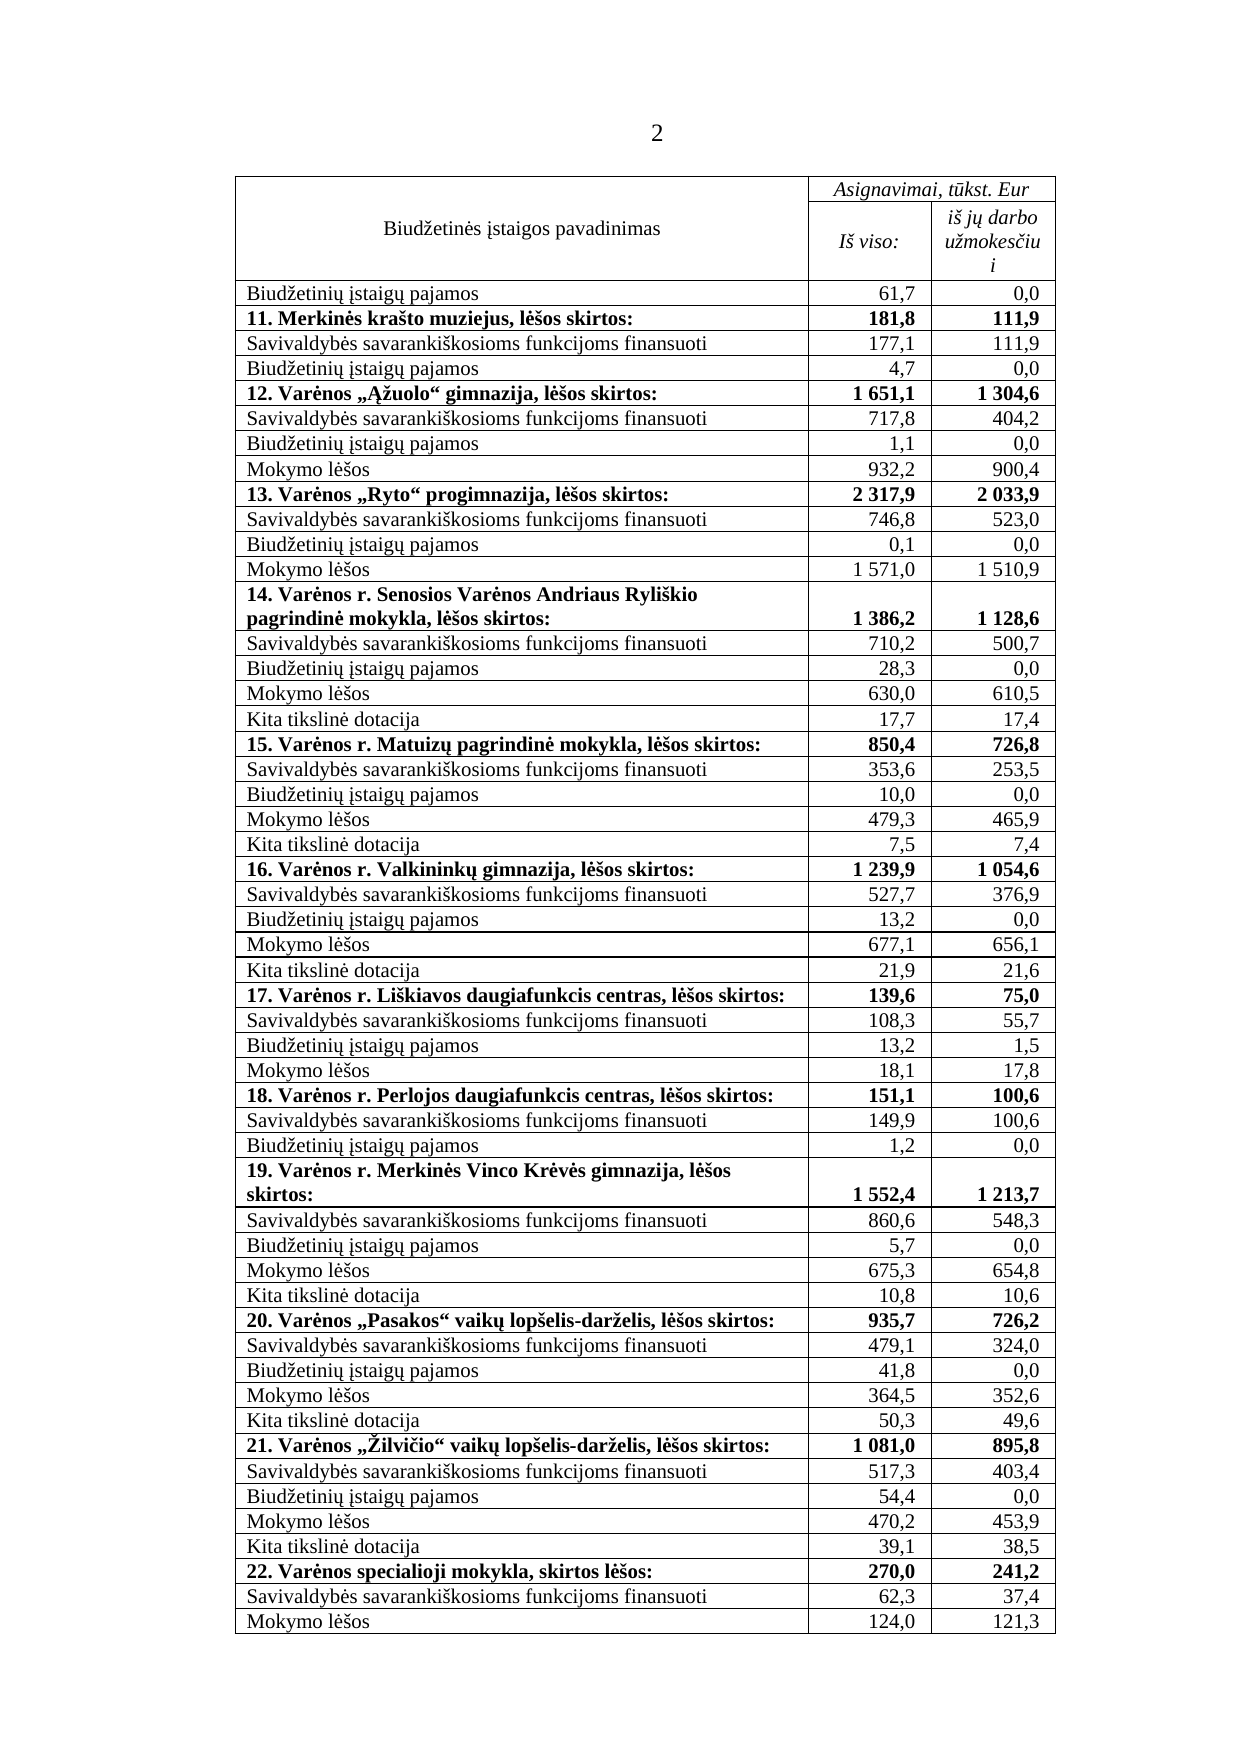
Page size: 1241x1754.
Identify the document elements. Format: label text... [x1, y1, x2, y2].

table_cell Biudžetinių įstaigų pajamos [236, 1133, 808, 1157]
table_cell [1056, 305, 1079, 330]
table_cell 0,1 [809, 532, 931, 556]
table_cell [1056, 330, 1079, 355]
table_cell 14. Varėnos r. Senosios Varėnos Andriaus Ryliškio pagrindinė mokykla, lėšos skirtos: [236, 582, 808, 630]
table_header Biudžetinės įstaigos pavadinimas [236, 177, 808, 280]
table_cell [1056, 906, 1079, 931]
table_cell 465,9 [932, 807, 1055, 831]
table_cell [1056, 1407, 1079, 1432]
table_cell Kita tikslinė dotacija [236, 706, 808, 731]
table_cell [1056, 355, 1079, 380]
table_cell [1056, 1558, 1079, 1583]
table_cell Mokymo lėšos [236, 1383, 808, 1407]
table_cell Kita tikslinė dotacija [236, 1283, 808, 1307]
table_cell 1 386,2 [809, 582, 931, 630]
table_cell 0,0 [932, 356, 1055, 380]
table_cell 151,1 [809, 1083, 931, 1107]
table_cell 111,9 [932, 306, 1055, 330]
table_header Asignavimai, tūkst. Eur [809, 177, 1055, 201]
table_cell 149,9 [809, 1108, 931, 1132]
table_cell 124,0 [809, 1609, 931, 1633]
table_cell Savivaldybės savarankiškosioms funkcijoms finansuoti [236, 882, 808, 906]
table_cell Kita tikslinė dotacija [236, 1534, 808, 1558]
table_cell [1056, 881, 1079, 906]
table_cell 717,8 [809, 406, 931, 430]
table_cell [1056, 982, 1079, 1007]
table_cell [1056, 806, 1079, 831]
table_cell 1 571,0 [809, 557, 931, 581]
table_cell 726,2 [932, 1308, 1055, 1332]
table_cell 1 213,7 [932, 1158, 1055, 1206]
table_cell 49,6 [932, 1408, 1055, 1432]
table_cell Kita tikslinė dotacija [236, 832, 808, 856]
table_cell Savivaldybės savarankiškosioms funkcijoms finansuoti [236, 507, 808, 531]
table_cell [1056, 1483, 1079, 1508]
table_cell 850,4 [809, 732, 931, 756]
table_cell Biudžetinių įstaigų pajamos [236, 281, 808, 305]
table_cell [1056, 1157, 1079, 1206]
table_cell 2 317,9 [809, 482, 931, 506]
table_cell 453,9 [932, 1509, 1055, 1533]
table_cell Biudžetinių įstaigų pajamos [236, 356, 808, 380]
table_cell Biudžetinių įstaigų pajamos [236, 782, 808, 806]
table_cell 4,7 [809, 356, 931, 380]
table_cell Mokymo lėšos [236, 1058, 808, 1082]
table_cell 100,6 [932, 1083, 1055, 1107]
table_cell 10,0 [809, 782, 931, 806]
table_cell Savivaldybės savarankiškosioms funkcijoms finansuoti [236, 1108, 808, 1132]
table_cell Savivaldybės savarankiškosioms funkcijoms finansuoti [236, 1008, 808, 1032]
table_cell 1 239,9 [809, 857, 931, 881]
table_cell 675,3 [809, 1258, 931, 1282]
table_cell [1056, 1458, 1079, 1483]
table_cell 1 304,6 [932, 381, 1055, 405]
table_cell 55,7 [932, 1008, 1055, 1032]
table_cell Mokymo lėšos [236, 681, 808, 705]
table_cell [1056, 255, 1079, 280]
table_cell 726,8 [932, 732, 1055, 756]
table_cell 17. Varėnos r. Liškiavos daugiafunkcis centras, lėšos skirtos: [236, 983, 808, 1007]
table_cell Savivaldybės savarankiškosioms funkcijoms finansuoti [236, 631, 808, 655]
table_cell 656,1 [932, 933, 1055, 956]
table_cell 100,6 [932, 1108, 1055, 1132]
table_cell 517,3 [809, 1459, 931, 1483]
table_cell [1056, 1533, 1079, 1558]
table_cell [1056, 280, 1079, 305]
table_cell Mokymo lėšos [236, 1509, 808, 1533]
table_cell 0,0 [932, 656, 1055, 680]
table_cell [1056, 1357, 1079, 1382]
table_cell [1056, 1583, 1079, 1608]
table_cell 10,8 [809, 1283, 931, 1307]
table_cell 19. Varėnos r. Merkinės Vinco Krėvės gimnazija, lėšos skirtos: [236, 1158, 808, 1206]
table_cell 677,1 [809, 933, 931, 956]
table_cell 111,9 [932, 331, 1055, 355]
table_cell 121,3 [932, 1609, 1055, 1633]
table_cell 22. Varėnos specialioji mokykla, skirtos lėšos: [236, 1559, 808, 1583]
table_cell 21,6 [932, 958, 1055, 982]
table_cell 0,0 [932, 532, 1055, 556]
table_cell 241,2 [932, 1559, 1055, 1583]
table_cell Mokymo lėšos [236, 933, 808, 956]
table_cell 479,1 [809, 1333, 931, 1357]
table_cell [1056, 430, 1079, 455]
table_cell [1056, 705, 1079, 731]
table_cell 1 510,9 [932, 557, 1055, 581]
table_cell Savivaldybės savarankiškosioms funkcijoms finansuoti [236, 1208, 808, 1232]
table_cell 17,8 [932, 1058, 1055, 1082]
table_cell 13,2 [809, 907, 931, 931]
table_cell 28,3 [809, 656, 931, 680]
table_cell [1056, 655, 1079, 680]
table_cell 75,0 [932, 983, 1055, 1007]
table_cell 470,2 [809, 1509, 931, 1533]
table_cell Mokymo lėšos [236, 1258, 808, 1282]
table_cell [1056, 1307, 1079, 1332]
table_cell 181,8 [809, 306, 931, 330]
table_cell 376,9 [932, 882, 1055, 906]
table_cell Savivaldybės savarankiškosioms funkcijoms finansuoti [236, 757, 808, 781]
table_cell [1056, 831, 1079, 856]
table_cell 38,5 [932, 1534, 1055, 1558]
table_cell 270,0 [809, 1559, 931, 1583]
table_cell 479,3 [809, 807, 931, 831]
table_cell 500,7 [932, 631, 1055, 655]
table_cell [1056, 731, 1079, 756]
table_cell 1 128,6 [932, 582, 1055, 630]
table_cell 353,6 [809, 757, 931, 781]
table_cell Biudžetinių įstaigų pajamos [236, 532, 808, 556]
table_cell 7,5 [809, 832, 931, 856]
table_cell [1056, 531, 1079, 556]
table_cell Biudžetinių įstaigų pajamos [236, 1358, 808, 1382]
table_cell 404,2 [932, 406, 1055, 430]
table_cell 17,7 [809, 706, 931, 731]
table_cell Savivaldybės savarankiškosioms funkcijoms finansuoti [236, 1584, 808, 1608]
table_cell 0,0 [932, 1233, 1055, 1257]
table_cell 1 651,1 [809, 381, 931, 405]
table_cell 177,1 [809, 331, 931, 355]
table_cell 1 081,0 [809, 1434, 931, 1457]
table_cell Biudžetinių įstaigų pajamos [236, 907, 808, 931]
table_cell Mokymo lėšos [236, 807, 808, 831]
table_cell 50,3 [809, 1408, 931, 1432]
table_cell [1056, 931, 1079, 956]
table_cell 62,3 [809, 1584, 931, 1608]
table_cell 352,6 [932, 1383, 1055, 1407]
table_cell Biudžetinių įstaigų pajamos [236, 656, 808, 680]
table_cell 860,6 [809, 1208, 931, 1232]
table_cell 0,0 [932, 907, 1055, 931]
table_cell iš jų darbo užmokesčiui [932, 202, 1055, 280]
table_cell 108,3 [809, 1008, 931, 1032]
table_cell 18. Varėnos r. Perlojos daugiafunkcis centras, lėšos skirtos: [236, 1083, 808, 1107]
table_cell 2 033,9 [932, 482, 1055, 506]
table_cell 0,0 [932, 782, 1055, 806]
table_cell [1056, 856, 1079, 881]
table_cell 18,1 [809, 1058, 931, 1082]
table_cell Savivaldybės savarankiškosioms funkcijoms finansuoti [236, 1333, 808, 1357]
table_cell [1056, 1382, 1079, 1407]
table_cell 403,4 [932, 1459, 1055, 1483]
table_cell 21,9 [809, 958, 931, 982]
table_cell [1056, 455, 1079, 481]
table_cell 16. Varėnos r. Valkininkų gimnazija, lėšos skirtos: [236, 857, 808, 881]
table_cell 654,8 [932, 1258, 1055, 1282]
table_cell 900,4 [932, 456, 1055, 481]
table_cell 253,5 [932, 757, 1055, 781]
table_cell [1056, 1332, 1079, 1357]
table_cell 630,0 [809, 681, 931, 705]
table_cell [1056, 1257, 1079, 1282]
table_cell 932,2 [809, 456, 931, 481]
table_cell [1056, 680, 1079, 705]
table_cell 0,0 [932, 1484, 1055, 1508]
table_cell 527,7 [809, 882, 931, 906]
table_cell 11. Merkinės krašto muziejus, lėšos skirtos: [236, 306, 808, 330]
table_cell Savivaldybės savarankiškosioms funkcijoms finansuoti [236, 406, 808, 430]
table_cell 39,1 [809, 1534, 931, 1558]
table_cell 0,0 [932, 1133, 1055, 1157]
table_cell 523,0 [932, 507, 1055, 531]
table_cell [1056, 1007, 1079, 1032]
table_cell [1056, 1107, 1079, 1132]
table_cell 61,7 [809, 281, 931, 305]
table_cell 15. Varėnos r. Matuizų pagrindinė mokykla, lėšos skirtos: [236, 732, 808, 756]
table_cell [1056, 1082, 1079, 1107]
table_cell 10,6 [932, 1283, 1055, 1307]
table_cell 610,5 [932, 681, 1055, 705]
table_cell 37,4 [932, 1584, 1055, 1608]
table_cell 7,4 [932, 832, 1055, 856]
table_cell Biudžetinių įstaigų pajamos [236, 431, 808, 455]
table_cell [1056, 956, 1079, 982]
table_header [1056, 176, 1079, 201]
table_cell Biudžetinių įstaigų pajamos [236, 1484, 808, 1508]
table_cell 12. Varėnos „Ąžuolo“ gimnazija, lėšos skirtos: [236, 381, 808, 405]
table_cell Mokymo lėšos [236, 1609, 808, 1633]
table_cell 1 054,6 [932, 857, 1055, 881]
table_cell 1,2 [809, 1133, 931, 1157]
table_cell Mokymo lėšos [236, 456, 808, 481]
table_cell 139,6 [809, 983, 931, 1007]
table_cell 21. Varėnos „Žilvičio“ vaikų lopšelis-darželis, lėšos skirtos: [236, 1434, 808, 1457]
table_cell [1056, 1206, 1079, 1232]
table_cell [1056, 405, 1079, 430]
table_cell 41,8 [809, 1358, 931, 1382]
table_cell [1056, 1433, 1079, 1457]
table_cell 0,0 [932, 281, 1055, 305]
table_cell 895,8 [932, 1434, 1055, 1457]
table_cell 935,7 [809, 1308, 931, 1332]
table_cell [1056, 630, 1079, 655]
table_cell [1056, 230, 1079, 254]
table_cell 548,3 [932, 1208, 1055, 1232]
table_cell 364,5 [809, 1383, 931, 1407]
table_cell Kita tikslinė dotacija [236, 1408, 808, 1432]
table_cell [1056, 581, 1079, 630]
table_cell [1056, 1282, 1079, 1307]
table_cell [1056, 781, 1079, 806]
table_cell 5,7 [809, 1233, 931, 1257]
table_cell [1056, 380, 1079, 405]
table_cell Biudžetinių įstaigų pajamos [236, 1033, 808, 1057]
table_cell Savivaldybės savarankiškosioms funkcijoms finansuoti [236, 331, 808, 355]
table_cell [1056, 556, 1079, 581]
table_cell 17,4 [932, 706, 1055, 731]
table_cell 746,8 [809, 507, 931, 531]
table_cell [1056, 506, 1079, 531]
table_cell 1,5 [932, 1033, 1055, 1057]
table_cell 13,2 [809, 1033, 931, 1057]
table_cell 1 552,4 [809, 1158, 931, 1206]
table_cell [1056, 1132, 1079, 1157]
table_cell 324,0 [932, 1333, 1055, 1357]
table_cell 54,4 [809, 1484, 931, 1508]
table_cell 710,2 [809, 631, 931, 655]
table_cell [1056, 481, 1079, 506]
table_cell Biudžetinių įstaigų pajamos [236, 1233, 808, 1257]
table_cell [1056, 1057, 1079, 1082]
table_cell 13. Varėnos „Ryto“ progimnazija, lėšos skirtos: [236, 482, 808, 506]
table_cell [1056, 1508, 1079, 1533]
table_cell [1056, 1032, 1079, 1057]
table_cell 0,0 [932, 431, 1055, 455]
table_cell [1056, 1608, 1079, 1633]
table_cell Kita tikslinė dotacija [236, 958, 808, 982]
table_cell 20. Varėnos „Pasakos“ vaikų lopšelis-darželis, lėšos skirtos: [236, 1308, 808, 1332]
table_cell Iš viso: [809, 202, 931, 280]
table_cell Mokymo lėšos [236, 557, 808, 581]
table_cell [1056, 1232, 1079, 1257]
table_cell [1056, 756, 1079, 781]
table_cell Savivaldybės savarankiškosioms funkcijoms finansuoti [236, 1459, 808, 1483]
table_cell 0,0 [932, 1358, 1055, 1382]
table_cell [1056, 201, 1079, 229]
table_cell 1,1 [809, 431, 931, 455]
